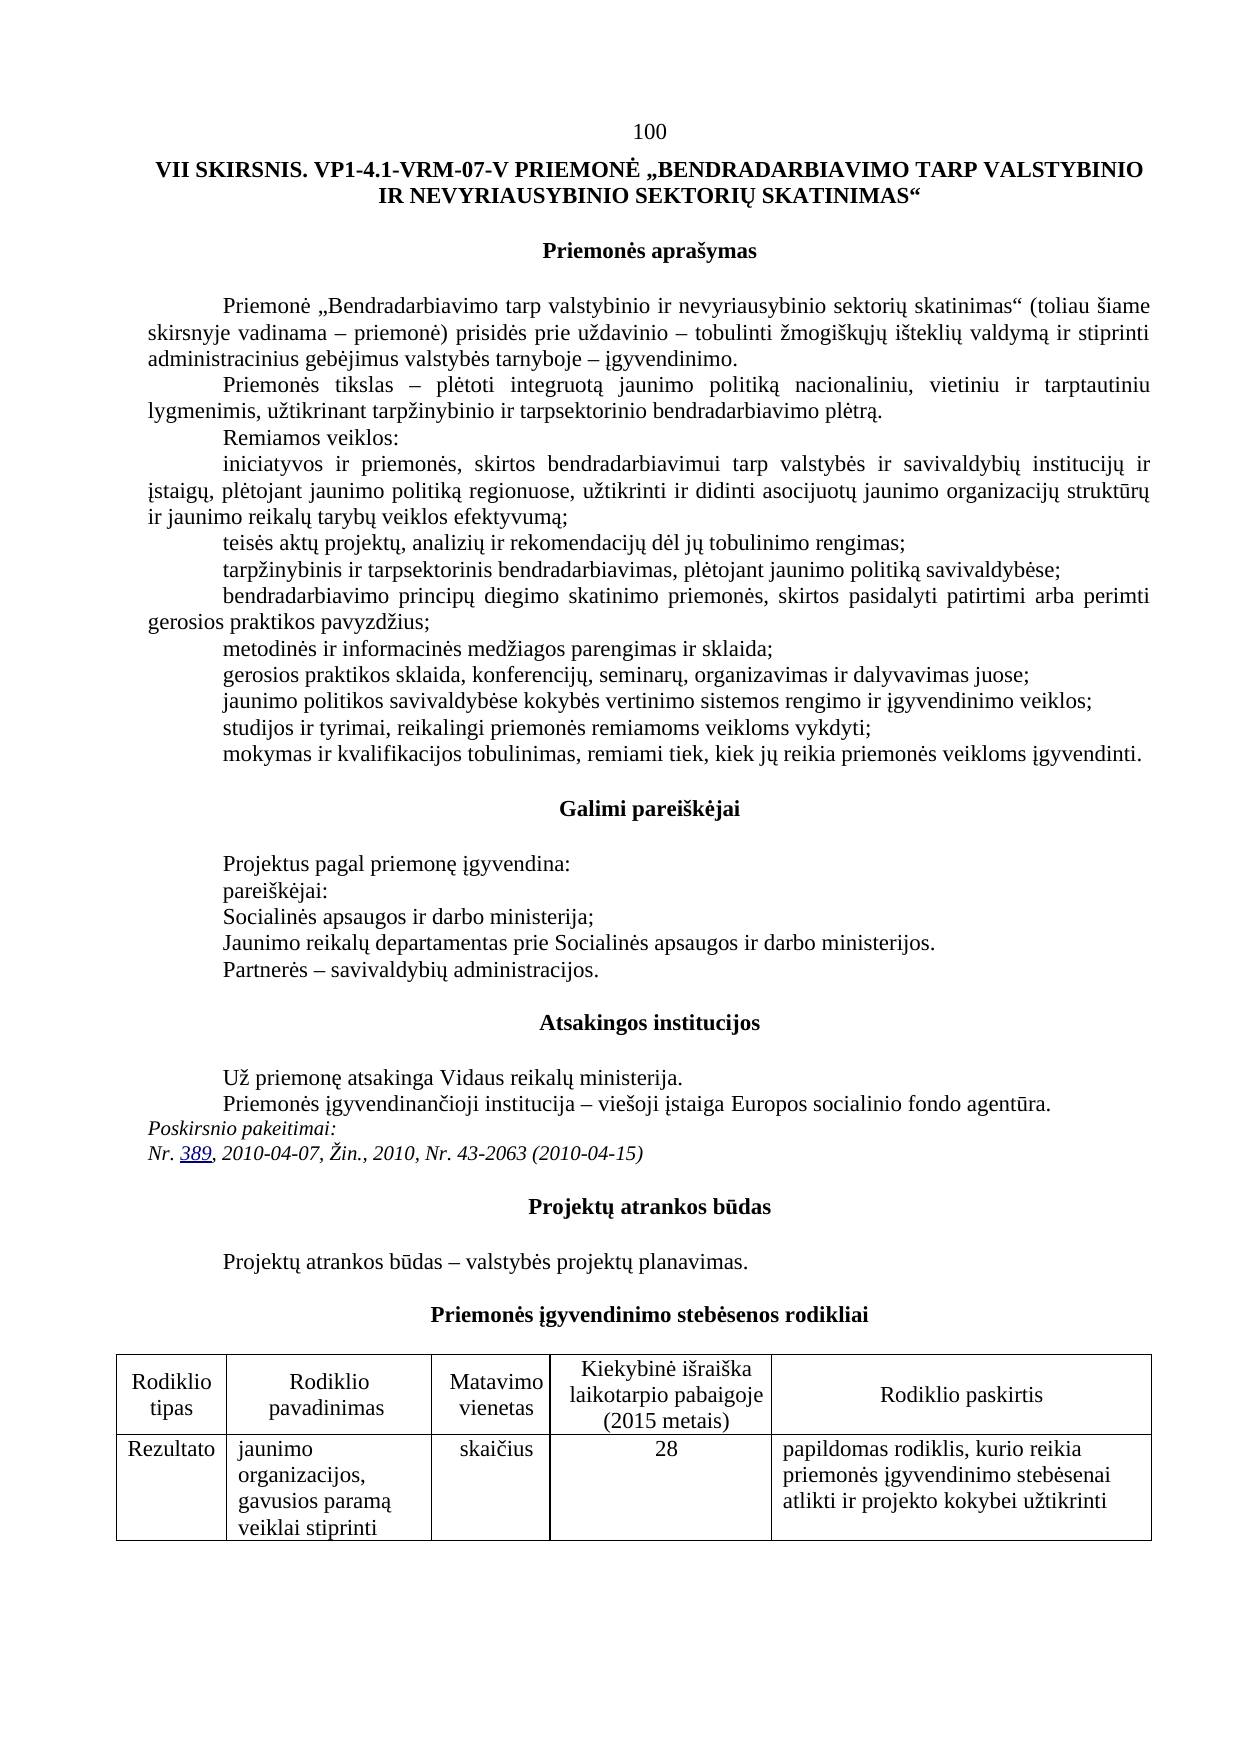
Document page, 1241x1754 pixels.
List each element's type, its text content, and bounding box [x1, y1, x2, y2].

table_header Rodiklio tipas [117, 1355, 226, 1434]
table_header Rodiklio paskirtis [772, 1355, 1151, 1434]
text Projektus pagal priemonę įgyvendina: [148, 850, 1152, 877]
table_header Kiekybinė išraiška laikotarpio pabaigoje (2015 metais) [551, 1355, 771, 1434]
text Nr. 389, 2010-04-07, Žin., 2010, Nr. 43-2063 (2010-04-15) [148, 1140, 1152, 1164]
text Priemonės tikslas – plėtoti integruotą jaunimo politiką nacionaliniu, vietiniu ir tarptautiniu lygmenimis, užtikrinant tarpžinybinio ir tarpsektorinio bendradarbiavimo plėtrą. [148, 371, 1152, 424]
text metodinės ir informacinės medžiagos parengimas ir sklaida; [148, 635, 1152, 661]
text Projektų atrankos būdas – valstybės projektų planavimas. [148, 1248, 1152, 1275]
text gerosios praktikos sklaida, konferencijų, seminarų, organizavimas ir dalyvavimas juose; [148, 661, 1152, 687]
text mokymas ir kvalifikacijos tobulinimas, remiami tiek, kiek jų reikia priemonės veikloms įgyvendinti. [148, 740, 1152, 767]
text Atsakingos institucijos [148, 1008, 1152, 1035]
text Remiamos veiklos: [148, 424, 1152, 450]
table_cell 28 [551, 1435, 771, 1540]
text bendradarbiavimo principų diegimo skatinimo priemonės, skirtos pasidalyti patirtimi arba perimti gerosios praktikos pavyzdžius; [148, 582, 1152, 635]
text tarpžinybinis ir tarpsektorinis bendradarbiavimas, plėtojant jaunimo politiką savivaldybėse; [148, 556, 1152, 582]
text Partnerės – savivaldybių administracijos. [185, 956, 1152, 982]
text iniciatyvos ir priemonės, skirtos bendradarbiavimui tarp valstybės ir savivaldybių institucijų ir įstaigų, plėtojant jaunimo politiką regionuose, užtikrinti ir didinti asocijuotų jaunimo organizacijų struktūrų ir jaunimo reikalų tarybų veiklos efektyvumą; [148, 450, 1152, 529]
table_cell skaičius [432, 1435, 549, 1540]
text Poskirsnio pakeitimai: [148, 1116, 1152, 1140]
text Jaunimo reikalų departamentas prie Socialinės apsaugos ir darbo ministerijos. [185, 929, 1152, 956]
text Priemonės įgyvendinimo stebėsenos rodikliai [148, 1301, 1152, 1327]
table_header Matavimo vienetas [432, 1355, 549, 1434]
text studijos ir tyrimai, reikalingi priemonės remiamoms veikloms vykdyti; [148, 714, 1152, 740]
text pareiškėjai: [185, 877, 1152, 903]
text Priemonė „Bendradarbiavimo tarp valstybinio ir nevyriausybinio sektorių skatinimas“ (toliau šiame skirsnyje vadinama – priemonė) prisidės prie uždavinio – tobulinti žmogiškųjų išteklių valdymą ir stiprinti administracinius gebėjimus valstybės tarnyboje – įgyvendinimo. [148, 292, 1152, 371]
table_cell Rezultato [117, 1435, 226, 1540]
table_header Rodiklio pavadinimas [227, 1355, 431, 1434]
table_cell papildomas rodiklis, kurio reikia priemonės įgyvendinimo stebėsenai atlikti ir projekto kokybei užtikrinti [772, 1435, 1151, 1540]
text Už priemonę atsakinga Vidaus reikalų ministerija. [148, 1064, 1152, 1090]
text Priemonės įgyvendinančioji institucija – viešoji įstaiga Europos socialinio fondo agentūra. [148, 1090, 1152, 1116]
subtitle VII SKIRSNIS. VP1-4.1-VRM-07-V PRIEMONĖ „BENDRADARBIAVIMO TARP VALSTYBINIO IR NEVYRIAUSYBINIO SEKTORIŲ SKATINIMAS“ [148, 156, 1152, 208]
text jaunimo politikos savivaldybėse kokybės vertinimo sistemos rengimo ir įgyvendinimo veiklos; [148, 687, 1152, 714]
text Projektų atrankos būdas [148, 1193, 1152, 1219]
text Galimi pareiškėjai [148, 795, 1152, 822]
table_cell jaunimo organizacijos, gavusios paramą veiklai stiprinti [227, 1435, 431, 1540]
text teisės aktų projektų, analizių ir rekomendacijų dėl jų tobulinimo rengimas; [148, 529, 1152, 556]
text Priemonės aprašymas [148, 237, 1152, 263]
text Socialinės apsaugos ir darbo ministerija; [185, 903, 1152, 929]
